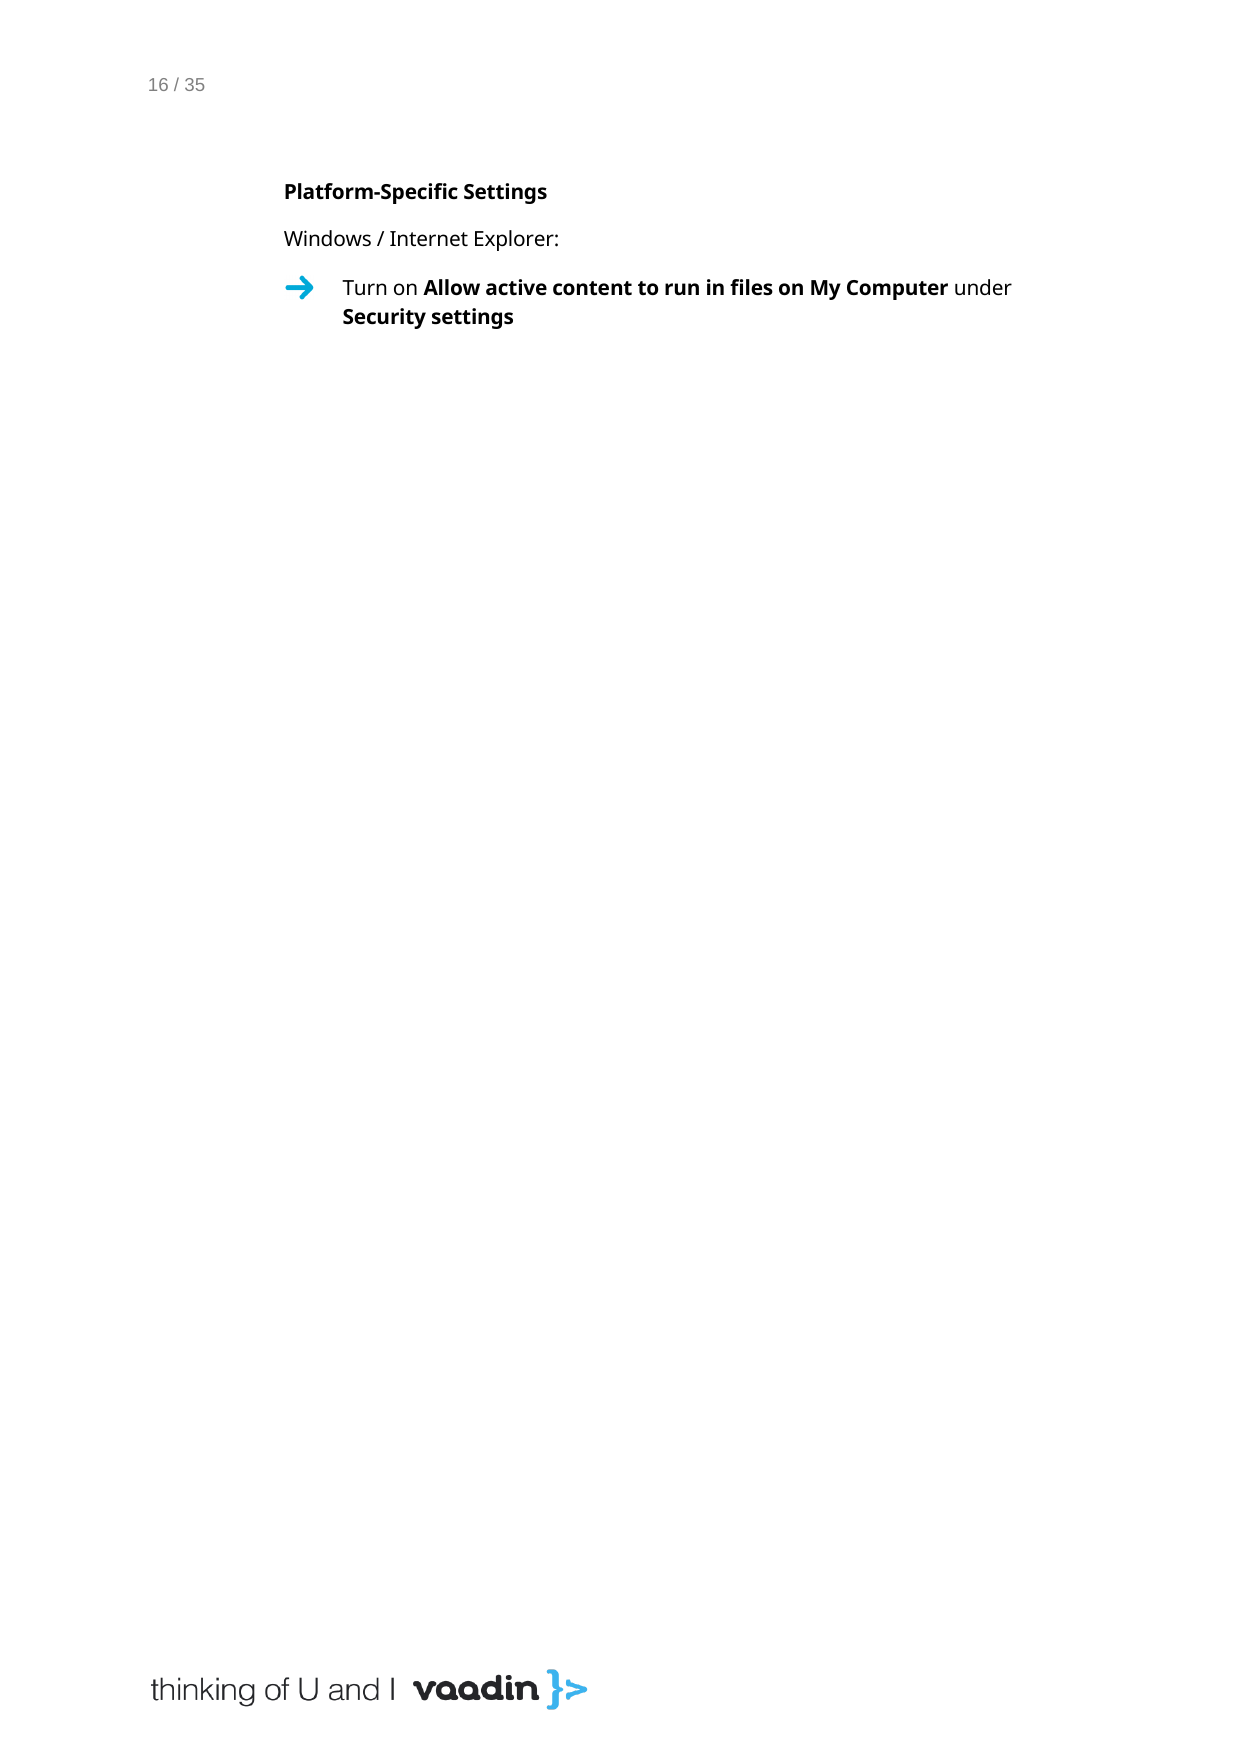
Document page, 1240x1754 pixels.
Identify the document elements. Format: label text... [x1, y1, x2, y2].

subtitle Platform-Specific Settings [283, 177, 1033, 206]
list Turn on Allow active content to run in files on My Computer under Security settings [283, 273, 1033, 330]
picture [284, 275, 304, 300]
picture [304, 290, 314, 300]
picture [304, 275, 314, 285]
text Windows / Internet Explorer: [283, 224, 1033, 253]
picture [150, 1665, 590, 1712]
